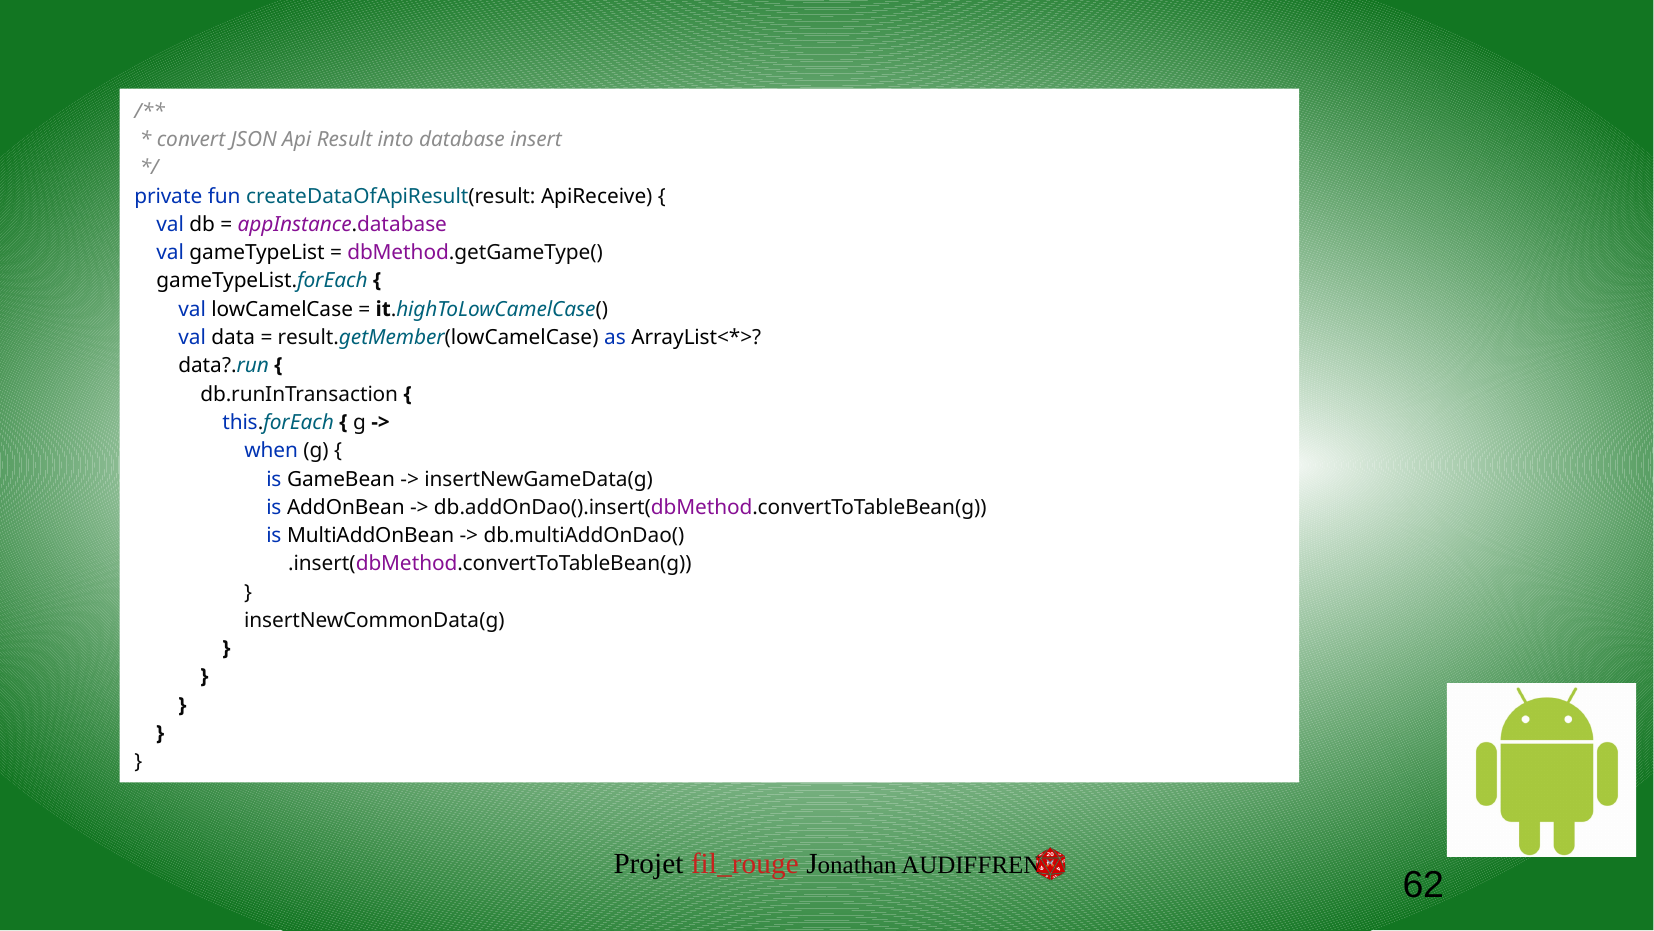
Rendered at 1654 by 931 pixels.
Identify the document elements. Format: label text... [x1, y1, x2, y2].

picture [1446, 683, 1637, 857]
picture [1033, 847, 1067, 881]
text_box /** * convert JSON Api Result into database insert */ private fun createDataOfApiResult(result: ApiReceive) { val db = appInstance.database val gameTypeList = dbMethod.getGameType() gameTypeList.forEach { val lowCamelCase = it.highToLowCamelCase() val data = result.getMember(lowCamelCase) as ArrayList<*>? data?.run { db.runInTransaction { this.forEach { g -> when (g) { is GameBean -> insertNewGameData(g) is AddOnBean -> db.addOnDao().insert(dbMethod.convertToTableBean(g)) is MultiAddOnBean -> db.multiAddOnDao() .insert(dbMethod.convertToTableBean(g)) } insertNewCommonData(g) } } } } } [119, 88, 1300, 699]
